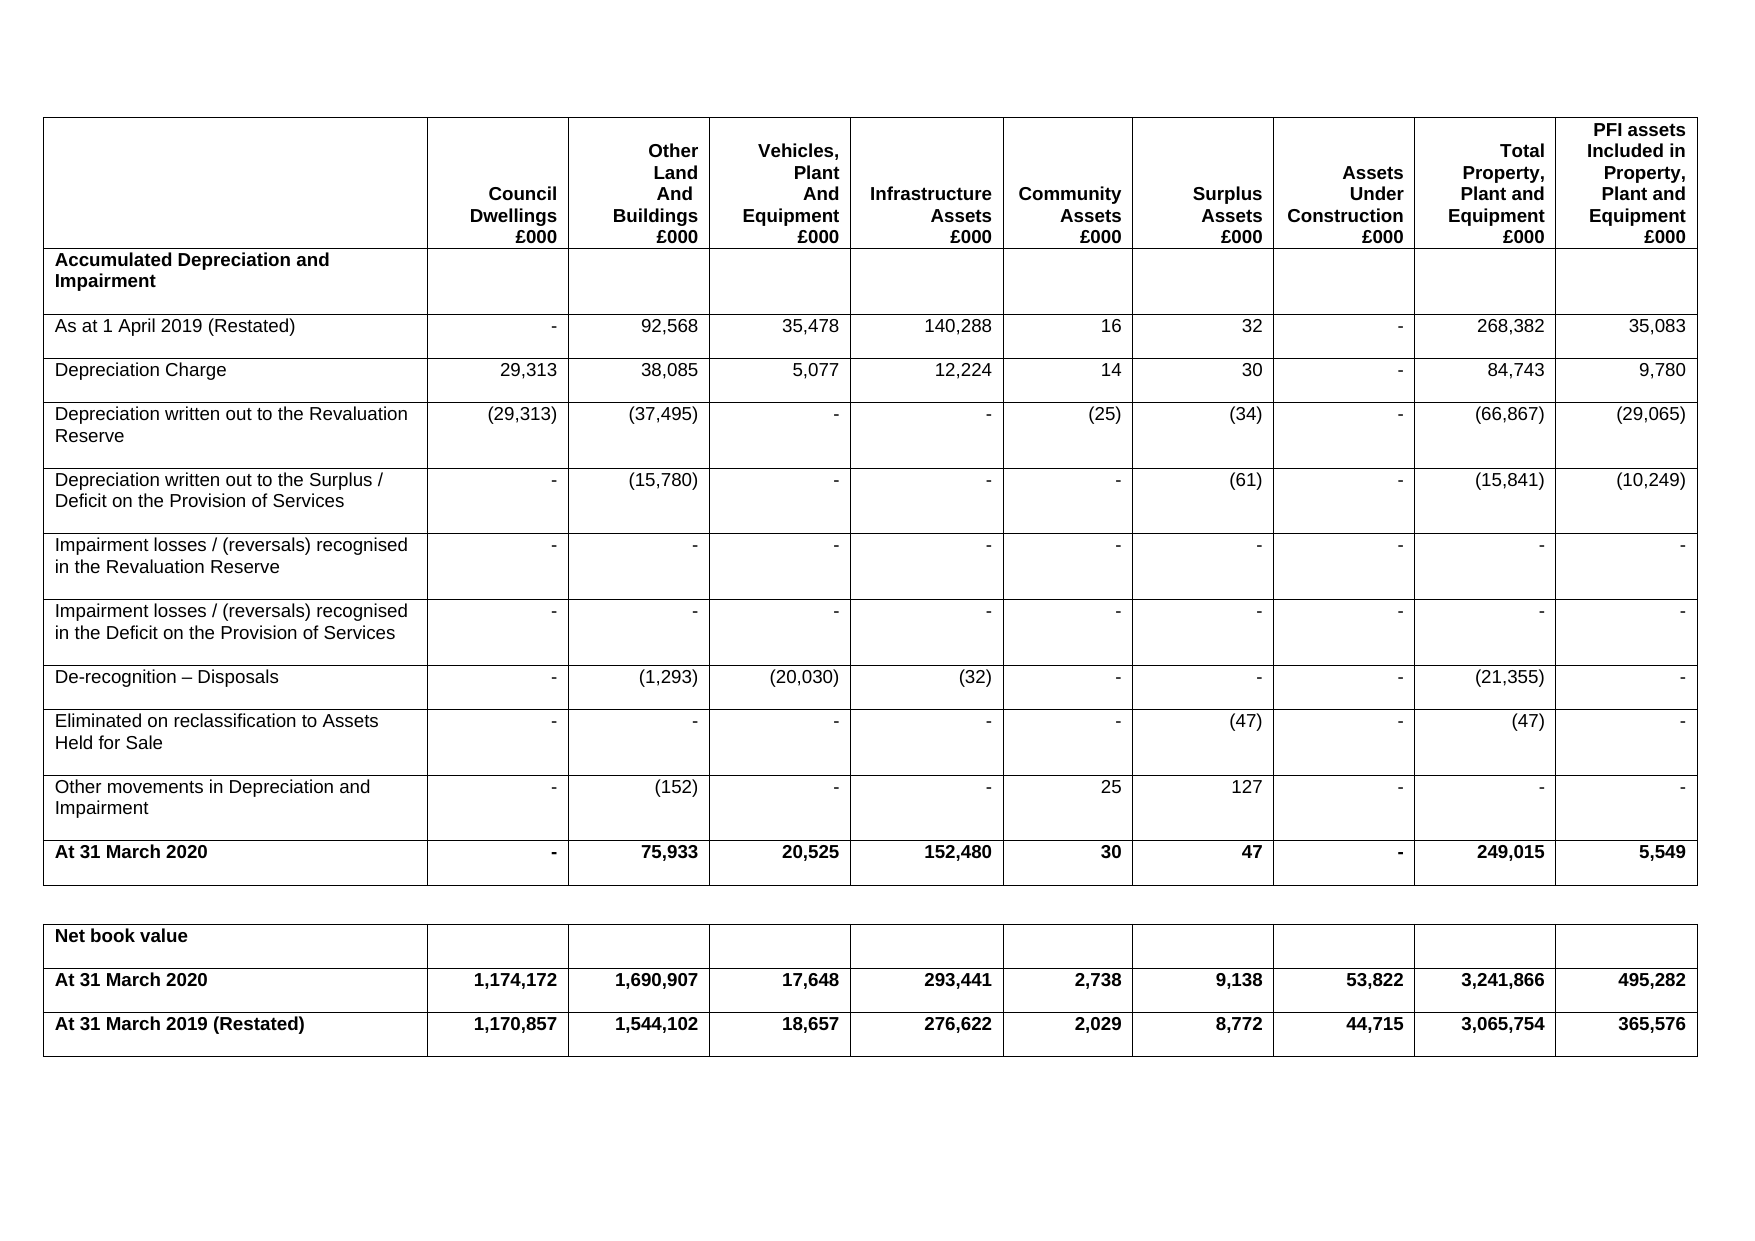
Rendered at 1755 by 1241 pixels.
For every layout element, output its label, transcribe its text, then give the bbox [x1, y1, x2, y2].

table_cell [1274, 249, 1414, 313]
table_cell 30 [1004, 841, 1132, 884]
table_cell - [1274, 403, 1414, 467]
table_cell - [710, 600, 850, 665]
table_cell - [851, 776, 1003, 840]
table_cell - [1274, 776, 1414, 840]
table_cell Depreciation written out to the Revaluation Reserve [44, 403, 427, 467]
table_header Other Land And Buildings £000 [569, 118, 709, 248]
table_header Community Assets £000 [1004, 118, 1132, 248]
table_cell 495,282 [1556, 969, 1697, 1012]
table_header [1415, 925, 1555, 968]
table_cell 1,544,102 [569, 1013, 709, 1056]
table_cell 14 [1004, 359, 1132, 402]
table_cell 1,174,172 [428, 969, 568, 1012]
table_cell - [851, 710, 1003, 774]
table_cell Accumulated Depreciation and Impairment [44, 249, 427, 313]
table_cell - [851, 469, 1003, 533]
table_cell 92,568 [569, 315, 709, 358]
table_cell Eliminated on reclassification to Assets Held for Sale [44, 710, 427, 774]
table_cell (25) [1004, 403, 1132, 467]
table_cell 84,743 [1415, 359, 1555, 402]
table_cell De-recognition – Disposals [44, 666, 427, 709]
table_cell - [1004, 666, 1132, 709]
table_cell - [428, 776, 568, 840]
table_cell - [1556, 710, 1697, 774]
table_cell - [1133, 534, 1273, 599]
table_cell - [1133, 600, 1273, 665]
table_header [1133, 925, 1273, 968]
table_cell 75,933 [569, 841, 709, 884]
table_cell - [1274, 666, 1414, 709]
table_cell - [1274, 710, 1414, 774]
table_cell 365,576 [1556, 1013, 1697, 1056]
table_header Vehicles, Plant And Equipment £000 [710, 118, 850, 248]
table_cell 127 [1133, 776, 1273, 840]
table_cell 18,657 [710, 1013, 850, 1056]
table_cell (32) [851, 666, 1003, 709]
table_cell (47) [1415, 710, 1555, 774]
table_cell 140,288 [851, 315, 1003, 358]
table_cell At 31 March 2020 [44, 969, 427, 1012]
table_cell 5,549 [1556, 841, 1697, 884]
table_cell [569, 249, 709, 313]
table_cell 44,715 [1274, 1013, 1414, 1056]
table_cell (47) [1133, 710, 1273, 774]
table_cell [1415, 249, 1555, 313]
table_header [44, 118, 427, 248]
table_cell 8,772 [1133, 1013, 1273, 1056]
table_cell (152) [569, 776, 709, 840]
table_cell - [1274, 315, 1414, 358]
table_cell (29,313) [428, 403, 568, 467]
table_cell - [1556, 776, 1697, 840]
table_header [710, 925, 850, 968]
table_cell 32 [1133, 315, 1273, 358]
table_cell 35,478 [710, 315, 850, 358]
table_cell [1004, 249, 1132, 313]
table_cell 38,085 [569, 359, 709, 402]
table_header [1004, 925, 1132, 968]
table_cell - [1274, 534, 1414, 599]
table_cell - [428, 841, 568, 884]
table_header PFI assets Included in Property, Plant and Equipment £000 [1556, 118, 1697, 248]
table_cell At 31 March 2019 (Restated) [44, 1013, 427, 1056]
table_cell (34) [1133, 403, 1273, 467]
table_cell [1556, 249, 1697, 313]
table_cell Other movements in Depreciation and Impairment [44, 776, 427, 840]
table_header [569, 925, 709, 968]
table_cell 276,622 [851, 1013, 1003, 1056]
table_header Council Dwellings £000 [428, 118, 568, 248]
table_cell - [428, 710, 568, 774]
table_header Total Property, Plant and Equipment £000 [1415, 118, 1555, 248]
table_cell - [710, 469, 850, 533]
table_cell - [1556, 600, 1697, 665]
table_header Infrastructure Assets £000 [851, 118, 1003, 248]
table_cell Depreciation Charge [44, 359, 427, 402]
table_cell - [1415, 534, 1555, 599]
table_cell Impairment losses / (reversals) recognised in the Deficit on the Provision of Services [44, 600, 427, 665]
table_cell 1,170,857 [428, 1013, 568, 1056]
table_cell - [1004, 710, 1132, 774]
table_cell - [710, 534, 850, 599]
table_cell - [428, 666, 568, 709]
table_cell - [710, 403, 850, 467]
table_cell (37,495) [569, 403, 709, 467]
table_cell - [1415, 600, 1555, 665]
table_cell (21,355) [1415, 666, 1555, 709]
table_cell - [1274, 841, 1414, 884]
table_cell - [1274, 469, 1414, 533]
table_cell - [1415, 776, 1555, 840]
table_cell 30 [1133, 359, 1273, 402]
table_cell 17,648 [710, 969, 850, 1012]
table_header Assets Under Construction £000 [1274, 118, 1414, 248]
table_cell 12,224 [851, 359, 1003, 402]
table_cell Depreciation written out to the Surplus / Deficit on the Provision of Services [44, 469, 427, 533]
table_header [1556, 925, 1697, 968]
table_cell - [1274, 600, 1414, 665]
table_cell [428, 249, 568, 313]
table_cell [851, 249, 1003, 313]
table_cell 1,690,907 [569, 969, 709, 1012]
table_header Surplus Assets £000 [1133, 118, 1273, 248]
table_cell (15,780) [569, 469, 709, 533]
table_cell 9,138 [1133, 969, 1273, 1012]
table_cell - [428, 600, 568, 665]
table_cell At 31 March 2020 [44, 841, 427, 884]
table_cell 293,441 [851, 969, 1003, 1012]
table_cell (66,867) [1415, 403, 1555, 467]
table_cell - [851, 403, 1003, 467]
table_cell 53,822 [1274, 969, 1414, 1012]
table_cell 29,313 [428, 359, 568, 402]
table_cell (10,249) [1556, 469, 1697, 533]
table_cell [710, 249, 850, 313]
table_cell - [569, 600, 709, 665]
table_cell 3,065,754 [1415, 1013, 1555, 1056]
table_cell - [851, 600, 1003, 665]
table_cell 5,077 [710, 359, 850, 402]
table_cell - [1004, 469, 1132, 533]
table_cell 249,015 [1415, 841, 1555, 884]
table_cell - [851, 534, 1003, 599]
table_cell 3,241,866 [1415, 969, 1555, 1012]
table_cell - [428, 469, 568, 533]
table_cell (1,293) [569, 666, 709, 709]
table_header [428, 925, 568, 968]
table_cell Impairment losses / (reversals) recognised in the Revaluation Reserve [44, 534, 427, 599]
table_cell - [710, 710, 850, 774]
table_cell (61) [1133, 469, 1273, 533]
table_cell [1133, 249, 1273, 313]
table_cell (29,065) [1556, 403, 1697, 467]
table_cell 2,029 [1004, 1013, 1132, 1056]
table_cell - [1556, 666, 1697, 709]
table_cell (20,030) [710, 666, 850, 709]
table_cell (15,841) [1415, 469, 1555, 533]
table_cell 268,382 [1415, 315, 1555, 358]
table_cell - [428, 534, 568, 599]
table_header [1274, 925, 1414, 968]
table_cell 47 [1133, 841, 1273, 884]
table_header [851, 925, 1003, 968]
table_header Net book value [44, 925, 427, 968]
table_cell 2,738 [1004, 969, 1132, 1012]
table_cell 9,780 [1556, 359, 1697, 402]
table_cell - [1133, 666, 1273, 709]
table_cell - [1274, 359, 1414, 402]
table_cell 16 [1004, 315, 1132, 358]
table_cell 35,083 [1556, 315, 1697, 358]
table_cell - [569, 710, 709, 774]
table_cell - [710, 776, 850, 840]
table_cell 152,480 [851, 841, 1003, 884]
table_cell 25 [1004, 776, 1132, 840]
table_cell - [428, 315, 568, 358]
table_cell - [1004, 534, 1132, 599]
table_cell - [1556, 534, 1697, 599]
table_cell - [1004, 600, 1132, 665]
table_cell 20,525 [710, 841, 850, 884]
table_cell - [569, 534, 709, 599]
table_cell As at 1 April 2019 (Restated) [44, 315, 427, 358]
